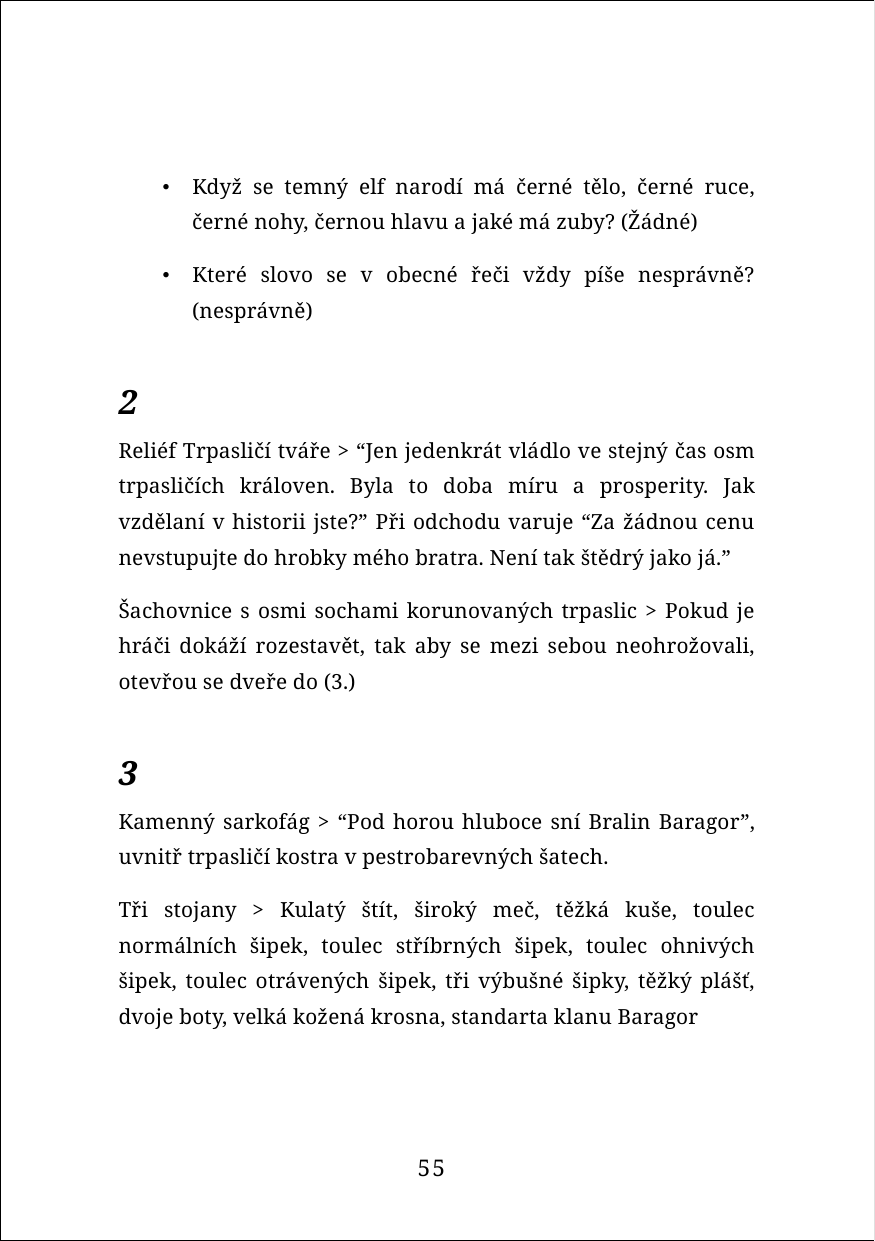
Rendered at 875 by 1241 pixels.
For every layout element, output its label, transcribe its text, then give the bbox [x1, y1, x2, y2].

text Kamenný sarkofág > “Pod horou hluboce sní Bralin Baragor”, uvnitř trpasličí kostra v pestrobarevných šatech. [118, 807, 756, 871]
text Tři stojany > Kulatý štít, široký meč, těžká kuše, toulec normálních šipek, toulec stříbrných šipek, toulec ohnivých šipek, toulec otrávených šipek, tři výbušné šipky, těžký plášť, dvoje boty, velká kožená krosna, standarta klanu Baragor [118, 896, 756, 1031]
list Které slovo se v obecné řeči vždy píše nesprávně? (nesprávně) [162, 261, 756, 324]
list Když se temný elf narodí má černé tělo, černé ruce, černé nohy, černou hlavu a jaké má zuby? (Žádné) [162, 172, 756, 236]
subtitle 2 [118, 379, 756, 424]
text Šachovnice s osmi sochami korunovaných trpaslic > Pokud je hráči dokáží rozestavět, tak aby se mezi sebou neohrožovali, otevřou se dveře do (3.) [118, 596, 756, 695]
subtitle 3 [118, 750, 756, 795]
text Reliéf Trpasličí tváře > “Jen jedenkrát vládlo ve stejný čas osm trpasličích královen. Byla to doba míru a prosperity. Jak vzdělaní v historii jste?” Při odchodu varuje “Za žádnou cenu nevstupujte do hrobky mého bratra. Není tak štědrý jako já.” [118, 436, 756, 571]
